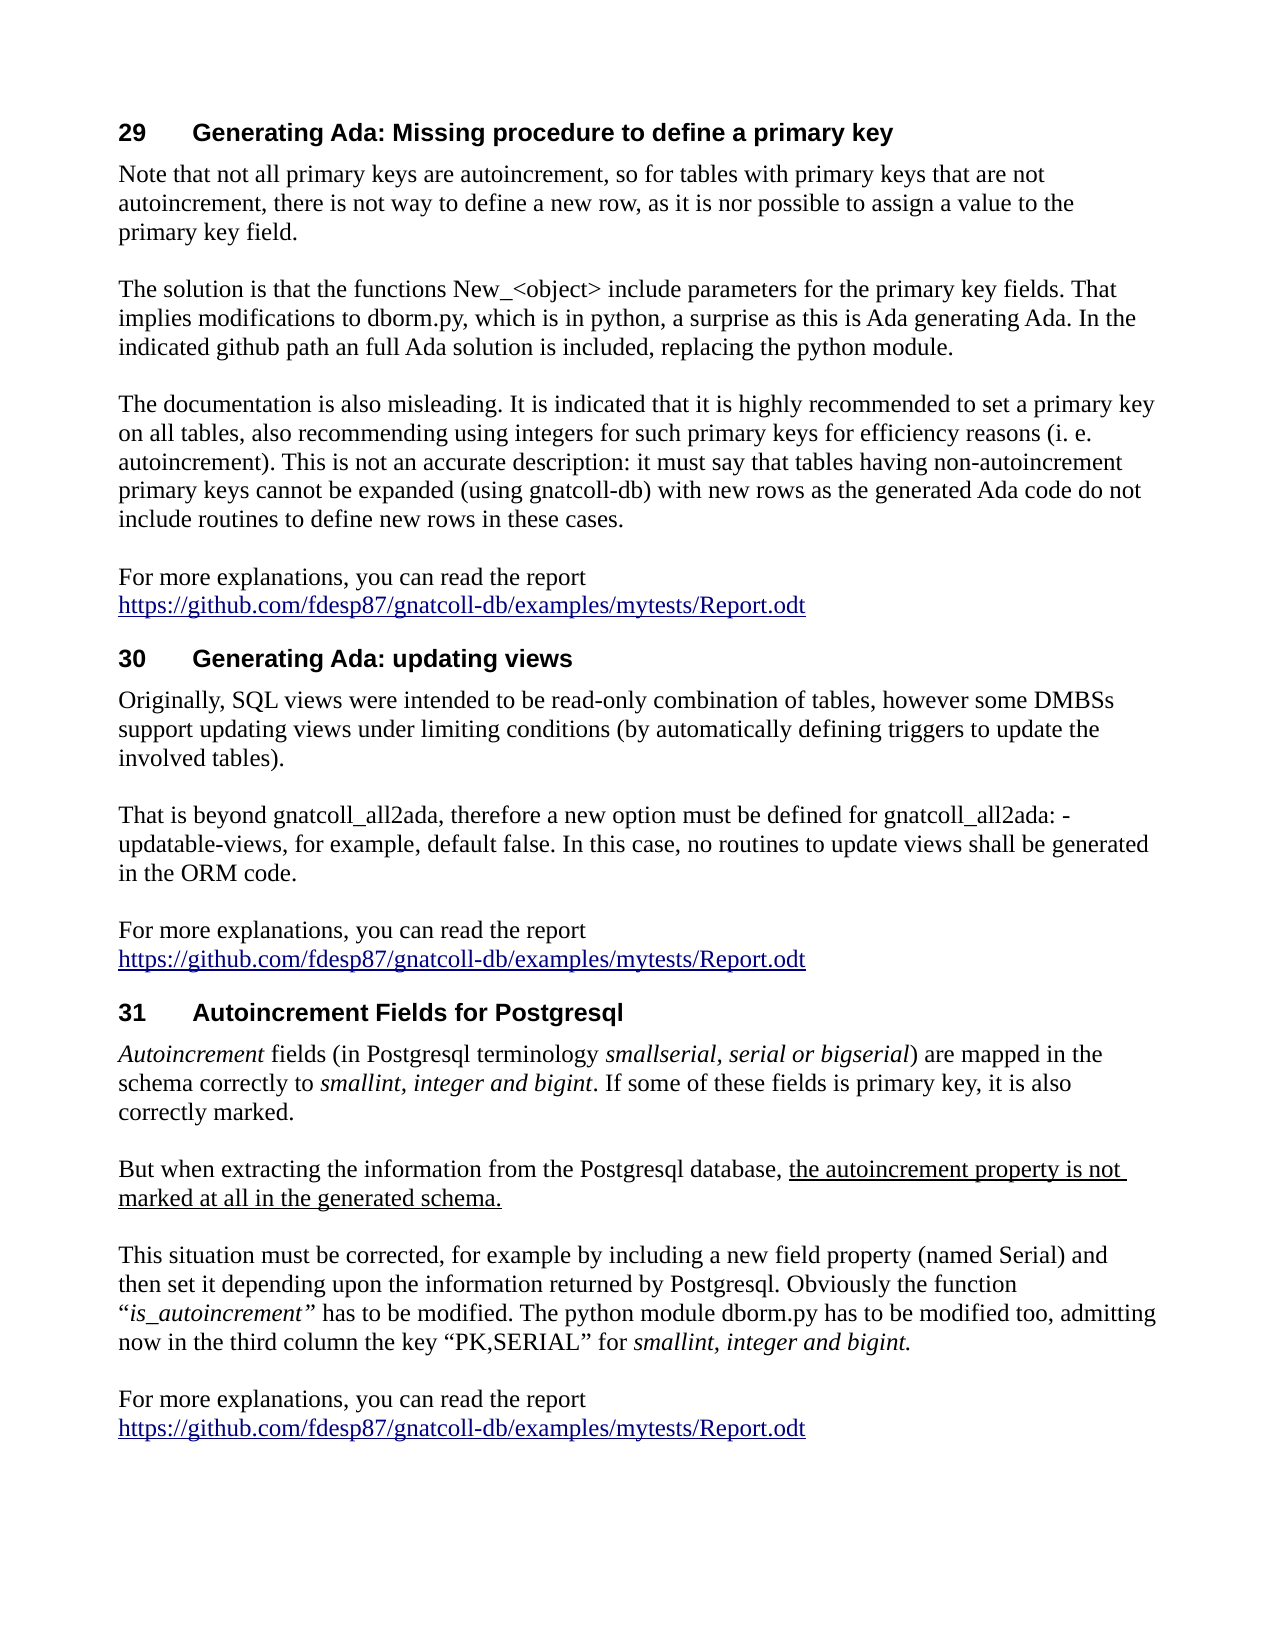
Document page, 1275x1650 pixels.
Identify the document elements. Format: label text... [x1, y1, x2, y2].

text For more explanations, you can read the report [118, 916, 1157, 944]
text For more explanations, you can read the report [118, 562, 1157, 591]
text This situation must be corrected, for example by including a new field property (named Serial) and then set it depending upon the information returned by Postgresql. Obviously the function “is_autoincrement” has to be modified. The python module dborm.py has to be modified too, admitting now in the third column the key “PK,SERIAL” for smallint, integer and bigint. [118, 1241, 1157, 1356]
subtitle Generating Ada: updating views [118, 644, 1157, 673]
text But when extracting the information from the Postgresql database, the autoincrement property is not marked at all in the generated schema. [118, 1154, 1157, 1212]
text https://github.com/fdesp87/gnatcoll-db/examples/mytests/Report.odt [118, 944, 1157, 973]
text The documentation is also misleading. It is indicated that it is highly recommended to set a primary key on all tables, also recommending using integers for such primary keys for efficiency reasons (i. e. autoincrement). This is not an accurate description: it must say that tables having non-autoincrement primary keys cannot be expanded (using gnatcoll-db) with new rows as the generated Ada code do not include routines to define new rows in these cases. [118, 389, 1157, 533]
text Note that not all primary keys are autoincrement, so for tables with primary keys that are not autoincrement, there is not way to define a new row, as it is nor possible to assign a value to the primary key field. [118, 159, 1157, 246]
text https://github.com/fdesp87/gnatcoll-db/examples/mytests/Report.odt [118, 591, 1157, 619]
subtitle Autoincrement Fields for Postgresql [118, 998, 1157, 1027]
text Originally, SQL views were intended to be read-only combination of tables, however some DMBSs support updating views under limiting conditions (by automatically defining triggers to update the involved tables). [118, 686, 1157, 772]
text https://github.com/fdesp87/gnatcoll-db/examples/mytests/Report.odt [118, 1413, 1157, 1442]
text The solution is that the functions New_<object> include parameters for the primary key fields. That implies modifications to dborm.py, which is in python, a surprise as this is Ada generating Ada. In the indicated github path an full Ada solution is included, replacing the python module. [118, 274, 1157, 361]
subtitle Generating Ada: Missing procedure to define a primary key [118, 118, 1157, 147]
text That is beyond gnatcoll_all2ada, therefore a new option must be defined for gnatcoll_all2ada: -updatable-views, for example, default false. In this case, no routines to update views shall be generated in the ORM code. [118, 801, 1157, 887]
text Autoincrement fields (in Postgresql terminology smallserial, serial or bigserial) are mapped in the schema correctly to smallint, integer and bigint. If some of these fields is primary key, it is also correctly marked. [118, 1039, 1157, 1126]
text For more explanations, you can read the report [118, 1384, 1157, 1413]
